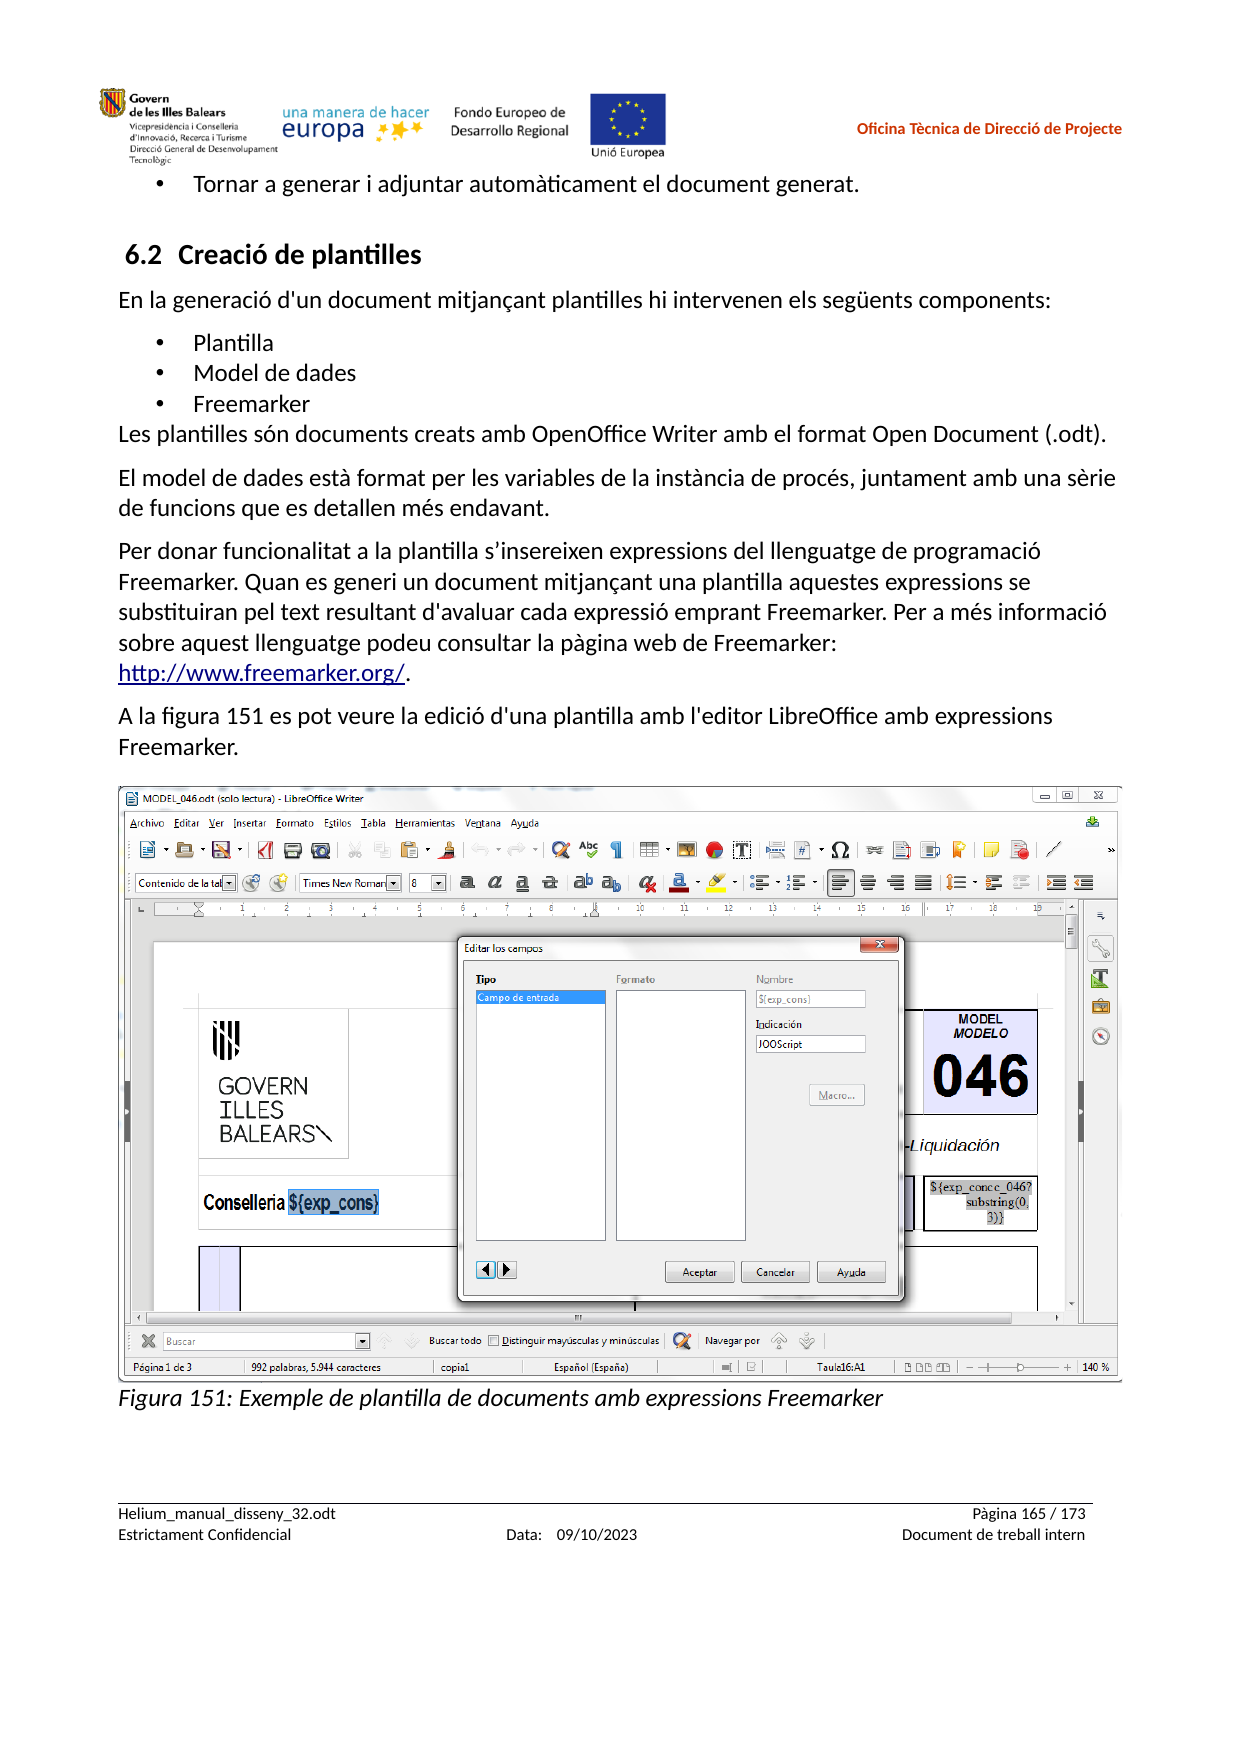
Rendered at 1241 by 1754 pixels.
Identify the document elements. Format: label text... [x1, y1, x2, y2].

list Freemarker [156, 388, 1122, 419]
text En la generació d'un document mitjançant plantilles hi intervenen els següents components: [118, 284, 1122, 314]
list Tornar a generar i adjuntar automàticament el document generat. [156, 168, 1122, 198]
text Les plantilles són documents creats amb OpenOffice Writer amb el format Open Document (.odt). [118, 419, 1122, 449]
subtitle Creació de plantilles [118, 236, 1122, 272]
picture [118, 786, 1123, 1383]
list Plantilla [156, 327, 1122, 358]
picture [99, 87, 668, 166]
text Per donar funcionalitat a la plantilla s’insereixen expressions del llenguatge de programació Freemarker. Quan es generi un document mitjançant una plantilla aquestes expressions se substituiran pel text resultant d'avaluar cada expressió emprant Freemarker. Per a més informació sobre aquest llenguatge podeu consultar la pàgina web de Freemarker: http://www.freemarker.org/. [118, 535, 1122, 688]
text El model de dades està format per les variables de la instància de procés, juntament amb una sèrie de funcions que es detallen més endavant. [118, 462, 1122, 523]
text Figura 151: Exemple de plantilla de documents amb expressions Freemarker [118, 1383, 1122, 1413]
text A la figura 151 es pot veure la edició d'una plantilla amb l'editor LibreOffice amb expressions Freemarker. [118, 700, 1122, 761]
list Model de dades [156, 358, 1122, 388]
